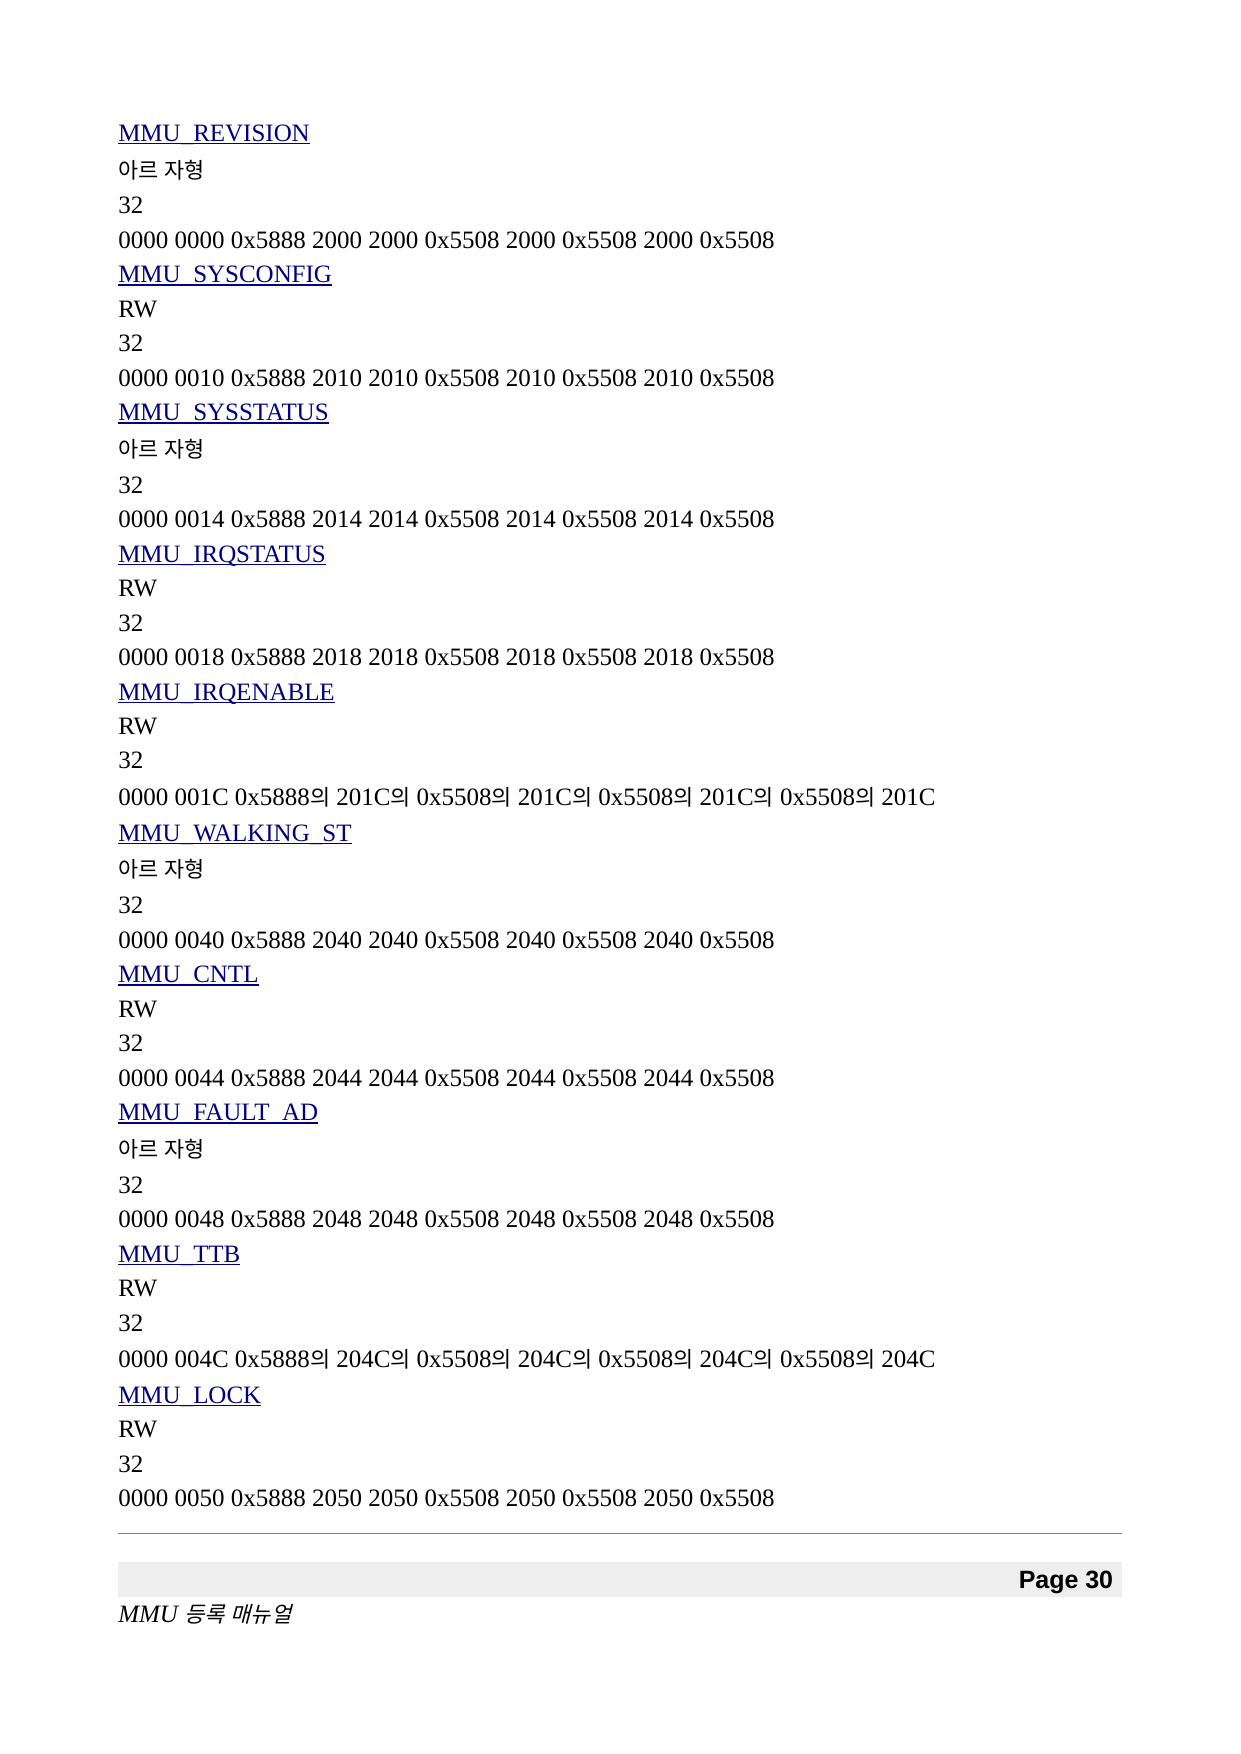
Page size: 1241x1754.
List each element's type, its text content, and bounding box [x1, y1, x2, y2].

text 0000 004C 0x5888의 204C의 0x5508의 204C의 0x5508의 204C의 0x5508의 204C [118, 1342, 1122, 1374]
text MMU 등록 매뉴얼 [118, 1597, 1122, 1628]
text 아르 자형 [118, 432, 1122, 463]
text 0000 0044 0x5888 2044 2044 0x5508 2044 0x5508 2044 0x5508 [118, 1063, 1122, 1092]
text 32 [118, 1449, 1122, 1478]
text MMU_CNTL [118, 959, 1122, 988]
text RW [118, 994, 1122, 1023]
text 0000 0014 0x5888 2014 2014 0x5508 2014 0x5508 2014 0x5508 [118, 504, 1122, 533]
text 0000 0040 0x5888 2040 2040 0x5508 2040 0x5508 2040 0x5508 [118, 925, 1122, 954]
text 32 [118, 328, 1122, 357]
text MMU_FAULT_AD [118, 1097, 1122, 1126]
text 32 [118, 1308, 1122, 1336]
text RW [118, 1414, 1122, 1443]
text 0000 0048 0x5888 2048 2048 0x5508 2048 0x5508 2048 0x5508 [118, 1204, 1122, 1233]
text RW [118, 573, 1122, 602]
text MMU_WALKING_ST [118, 818, 1122, 847]
text 32 [118, 470, 1122, 498]
text 0000 0010 0x5888 2010 2010 0x5508 2010 0x5508 2010 0x5508 [118, 363, 1122, 392]
text 아르 자형 [118, 1132, 1122, 1163]
text RW [118, 711, 1122, 740]
text MMU_REVISION [118, 118, 1122, 147]
text 아르 자형 [118, 852, 1122, 884]
text RW [118, 294, 1122, 323]
text 32 [118, 746, 1122, 774]
table_header Page 30 [118, 1562, 1122, 1597]
text 0000 0050 0x5888 2050 2050 0x5508 2050 0x5508 2050 0x5508 [118, 1483, 1122, 1512]
text 아르 자형 [118, 153, 1122, 184]
text 32 [118, 191, 1122, 219]
text MMU_SYSCONFIG [118, 259, 1122, 288]
text 32 [118, 890, 1122, 919]
text 0000 0018 0x5888 2018 2018 0x5508 2018 0x5508 2018 0x5508 [118, 642, 1122, 671]
text 32 [118, 1170, 1122, 1198]
text 32 [118, 1028, 1122, 1057]
text MMU_LOCK [118, 1380, 1122, 1409]
text 0000 0000 0x5888 2000 2000 0x5508 2000 0x5508 2000 0x5508 [118, 225, 1122, 254]
text RW [118, 1273, 1122, 1302]
text MMU_IRQSTATUS [118, 539, 1122, 567]
text 0000 001C 0x5888의 201C의 0x5508의 201C의 0x5508의 201C의 0x5508의 201C [118, 780, 1122, 812]
text MMU_SYSSTATUS [118, 397, 1122, 426]
text 32 [118, 608, 1122, 636]
text MMU_TTB [118, 1239, 1122, 1267]
text MMU_IRQENABLE [118, 677, 1122, 705]
